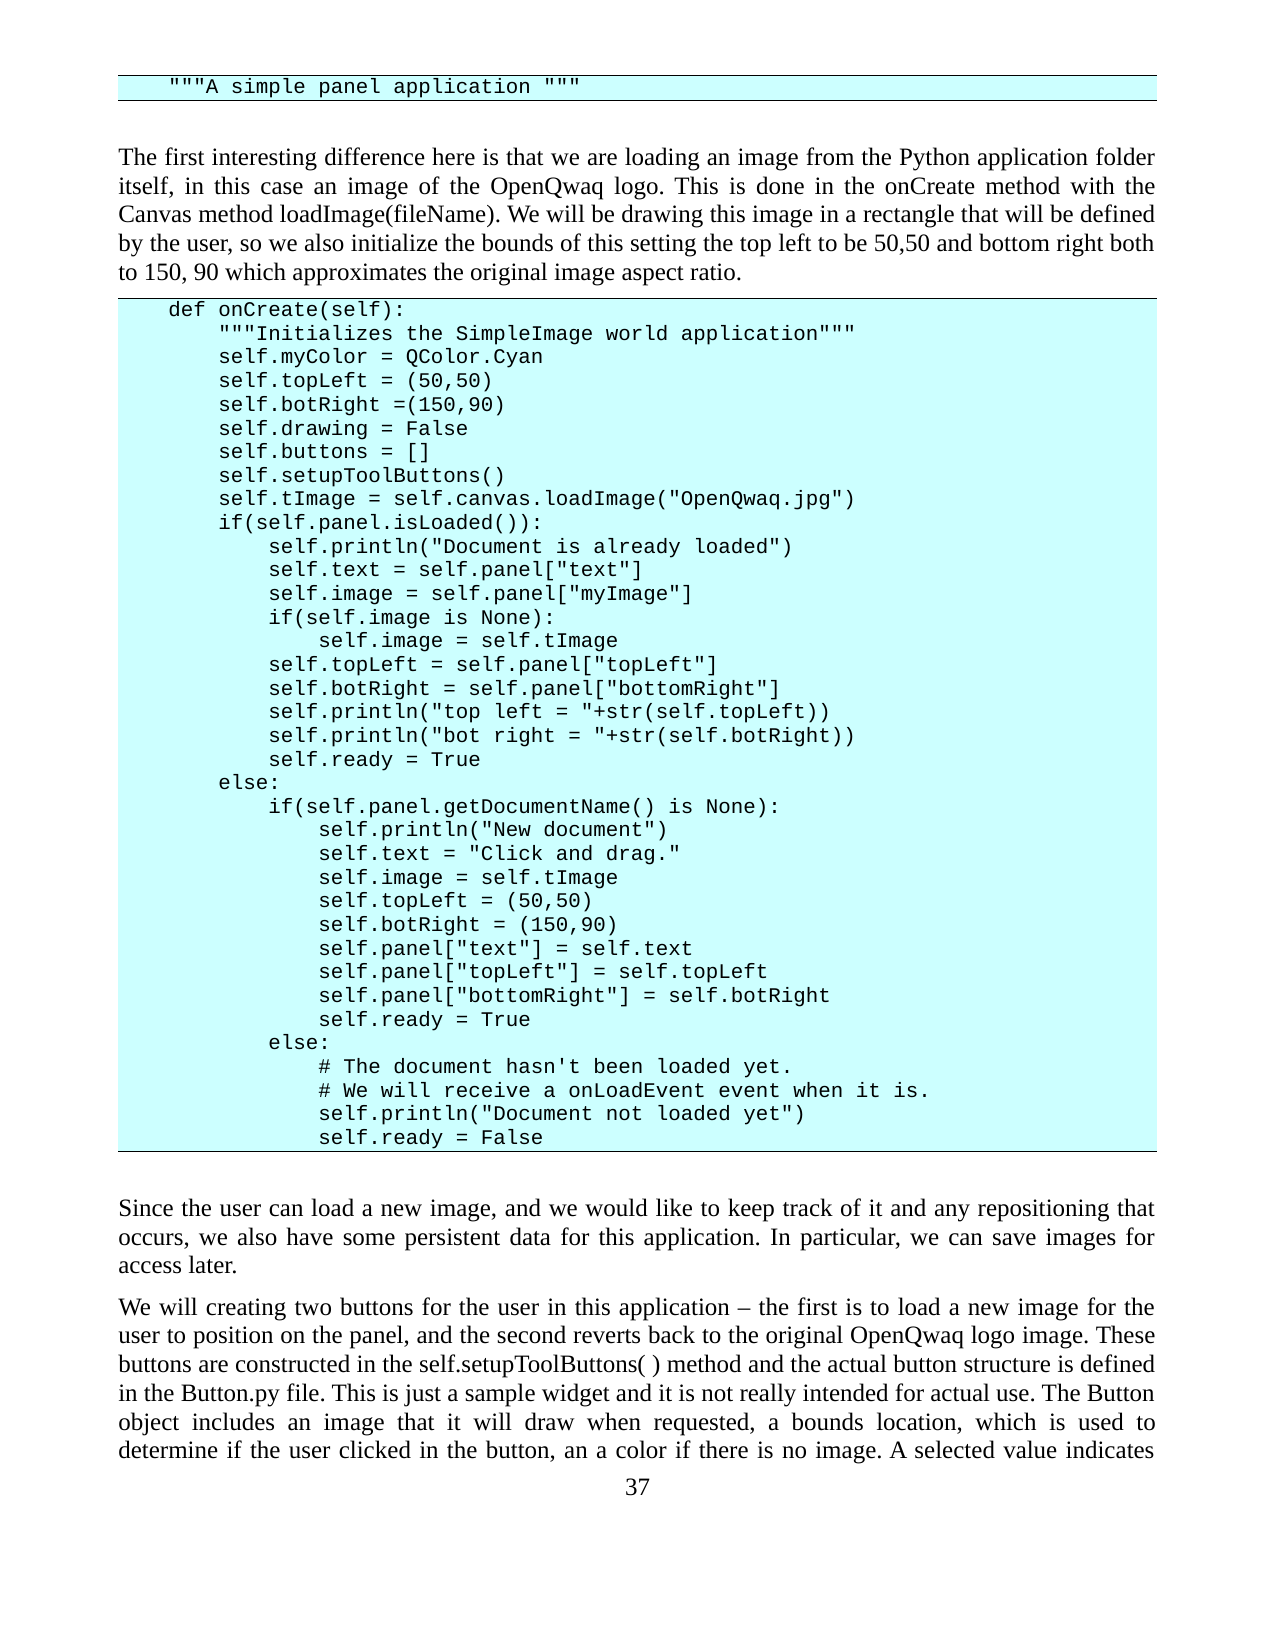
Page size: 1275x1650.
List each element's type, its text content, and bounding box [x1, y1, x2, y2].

text self.buttons = [] [118, 441, 1157, 465]
text self.tImage = self.canvas.loadImage("OpenQwaq.jpg") [118, 488, 1157, 512]
text def onCreate(self): [118, 299, 1157, 323]
text self.ready = False [118, 1126, 1157, 1151]
text self.println("Document is already loaded") [118, 536, 1157, 559]
text self.panel["text"] = self.text [118, 938, 1157, 961]
text self.println("New document") [118, 819, 1157, 843]
text self.botRight =(150,90) [118, 394, 1157, 417]
text self.image = self.tImage [118, 867, 1157, 890]
text self.image = self.panel["myImage"] [118, 583, 1157, 607]
text self.println("top left = "+str(self.topLeft)) [118, 701, 1157, 725]
text self.myColor = QColor.Cyan [118, 347, 1157, 370]
text """Initializes the SimpleImage world application""" [118, 323, 1157, 347]
text # We will receive a onLoadEvent event when it is. [118, 1079, 1157, 1103]
text self.println("bot right = "+str(self.botRight)) [118, 725, 1157, 748]
text The first interesting difference here is that we are loading an image from the Python application folder itself, in this case an image of the OpenQwaq logo. This is done in the onCreate method with the Canvas method loadImage(fileName). We will be drawing this image in a rectangle that will be defined by the user, so we also initialize the bounds of this setting the top left to be 50,50 and bottom right both to 150, 90 which approximates the original image aspect ratio. [118, 142, 1157, 286]
text self.botRight = self.panel["bottomRight"] [118, 678, 1157, 701]
text else: [118, 1032, 1157, 1056]
text self.botRight = (150,90) [118, 914, 1157, 938]
text if(self.panel.getDocumentName() is None): [118, 796, 1157, 819]
text self.drawing = False [118, 417, 1157, 441]
text self.println("Document not loaded yet") [118, 1103, 1157, 1126]
text self.ready = True [118, 748, 1157, 772]
text self.topLeft = (50,50) [118, 370, 1157, 394]
text self.panel["bottomRight"] = self.botRight [118, 985, 1157, 1009]
text # The document hasn't been loaded yet. [118, 1056, 1157, 1079]
text self.text = self.panel["text"] [118, 559, 1157, 583]
text else: [118, 772, 1157, 796]
text self.topLeft = (50,50) [118, 890, 1157, 914]
text self.panel["topLeft"] = self.topLeft [118, 961, 1157, 985]
text self.setupToolButtons() [118, 465, 1157, 488]
text self.image = self.tImage [118, 630, 1157, 654]
text self.topLeft = self.panel["topLeft"] [118, 654, 1157, 678]
text """A simple panel application """ [118, 76, 1157, 100]
text if(self.panel.isLoaded()): [118, 512, 1157, 536]
text if(self.image is None): [118, 607, 1157, 630]
text self.ready = True [118, 1009, 1157, 1032]
text We will creating two buttons for the user in this application – the first is to load a new image for the user to position on the panel, and the second reverts back to the original OpenQwaq logo image. These buttons are constructed in the self.setupToolButtons( ) method and the actual button structure is defined in the Button.py file. This is just a sample widget and it is not really intended for actual use. The Button object includes an image that it will draw when requested, a bounds location, which is used to determine if the user clicked in the button, an a color if there is no image. A selected value indicates [118, 1292, 1157, 1464]
text Since the user can load a new image, and we would like to keep track of it and any repositioning that occurs, we also have some persistent data for this application. In particular, we can save images for access later. [118, 1193, 1157, 1279]
text self.text = "Click and drag." [118, 843, 1157, 867]
